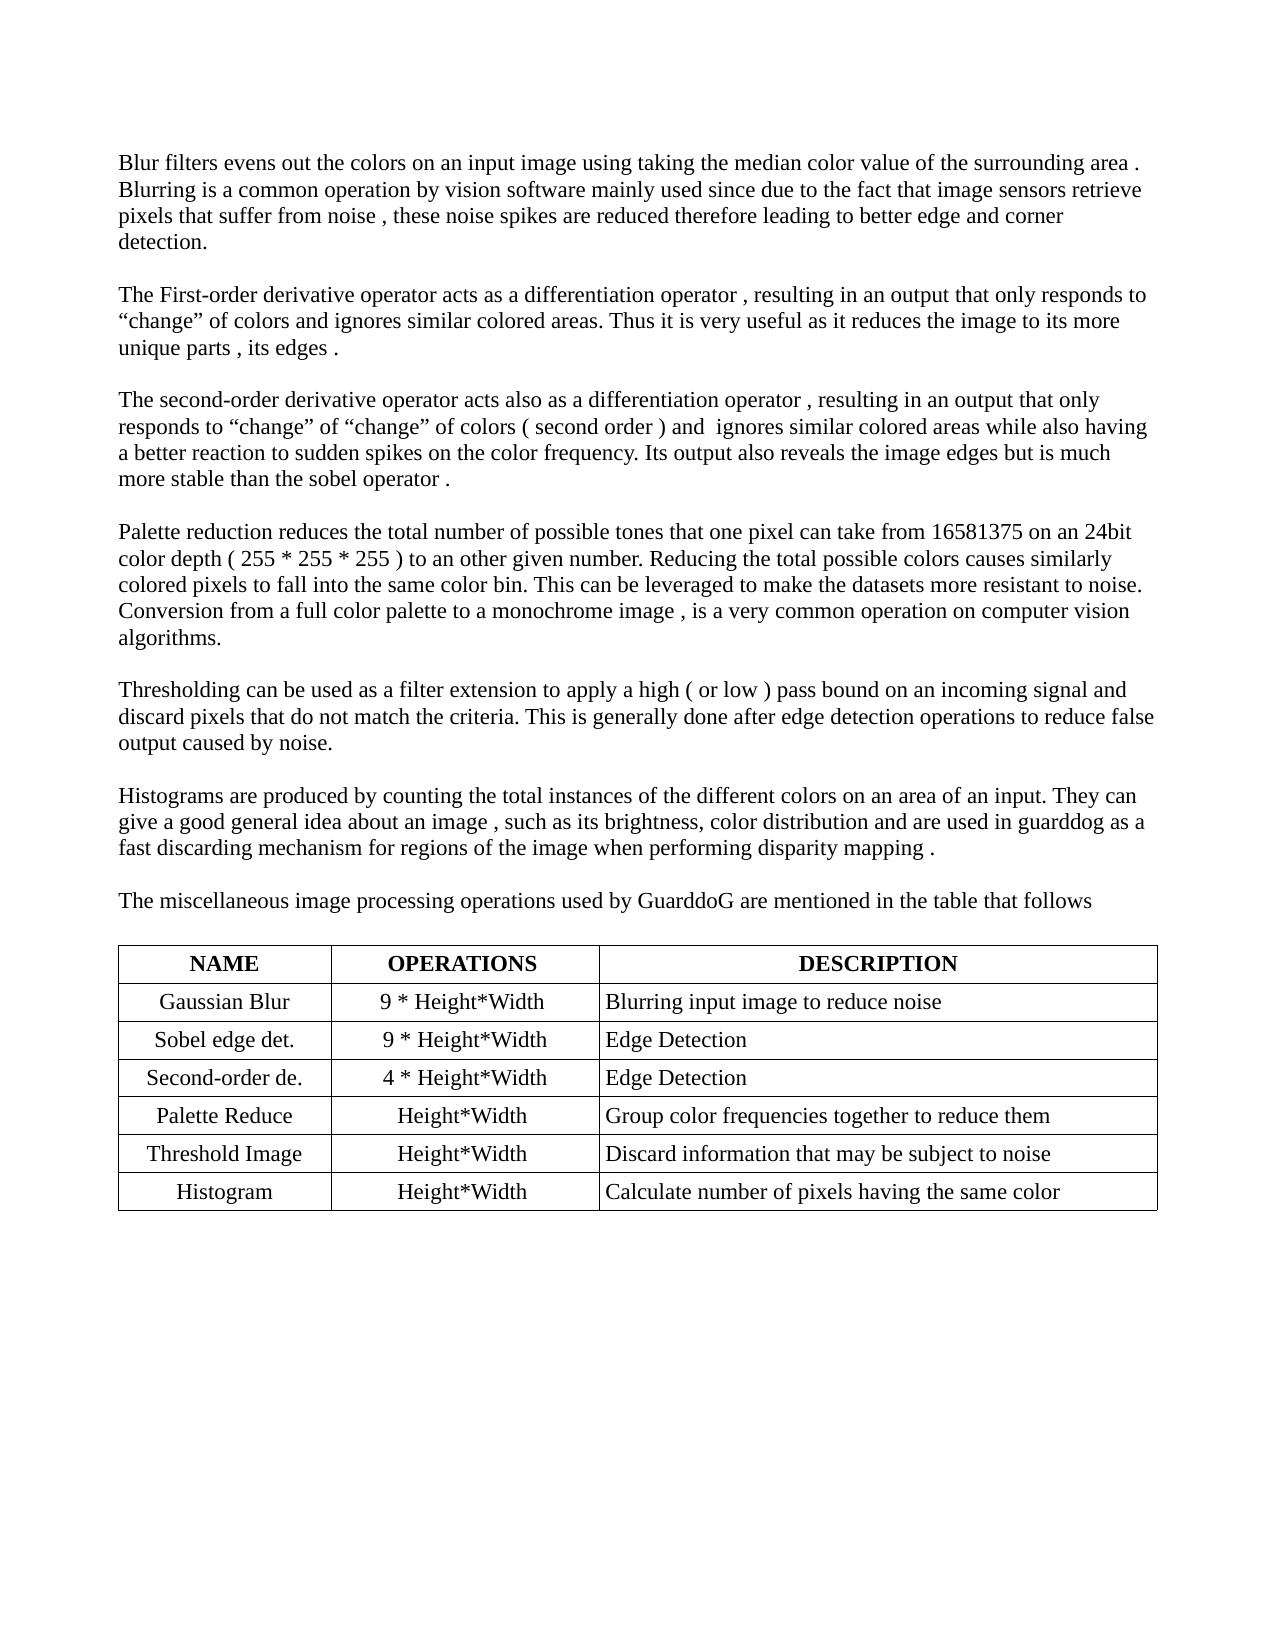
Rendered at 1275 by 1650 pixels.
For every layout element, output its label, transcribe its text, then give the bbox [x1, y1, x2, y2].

table_cell Blurring input image to reduce noise [600, 984, 1157, 1021]
table_cell Palette Reduce [119, 1097, 331, 1134]
text Histograms are produced by counting the total instances of the different colors on an area of an input. They can give a good general idea about an image , such as its brightness, color distribution and are used in guarddog as a fast discarding mechanism for regions of the image when performing disparity mapping . [118, 782, 1157, 861]
table_cell 9 * Height*Width [332, 1022, 599, 1058]
table_cell Second-order de. [119, 1060, 331, 1096]
table_cell Sobel edge det. [119, 1022, 331, 1058]
text The First-order derivative operator acts as a differentiation operator , resulting in an output that only responds to “change” of colors and ignores similar colored areas. Thus it is very useful as it reduces the image to its more unique parts , its edges . [118, 281, 1157, 360]
table_cell Height*Width [332, 1097, 599, 1134]
table_cell Edge Detection [600, 1060, 1157, 1096]
table_cell Threshold Image [119, 1135, 331, 1172]
text Thresholding can be used as a filter extension to apply a high ( or low ) pass bound on an incoming signal and discard pixels that do not match the criteria. This is generally done after edge detection operations to reduce false output caused by noise. [118, 676, 1157, 755]
table_cell 9 * Height*Width [332, 984, 599, 1021]
text Blur filters evens out the colors on an input image using taking the median color value of the surrounding area . Blurring is a common operation by vision software mainly used since due to the fact that image sensors retrieve pixels that suffer from noise , these noise spikes are reduced therefore leading to better edge and corner detection. [118, 149, 1157, 255]
table_cell Calculate number of pixels having the same color [600, 1173, 1157, 1210]
table_header DESCRIPTION [600, 946, 1157, 983]
table_cell Edge Detection [600, 1022, 1157, 1058]
table_cell Histogram [119, 1173, 331, 1210]
table_cell Group color frequencies together to reduce them [600, 1097, 1157, 1134]
text Palette reduction reduces the total number of possible tones that one pixel can take from 16581375 on an 24bit color depth ( 255 * 255 * 255 ) to an other given number. Reducing the total possible colors causes similarly colored pixels to fall into the same color bin. This can be leveraged to make the datasets more resistant to noise. Conversion from a full color palette to a monochrome image , is a very common operation on computer vision algorithms. [118, 518, 1157, 650]
table_cell Gaussian Blur [119, 984, 331, 1021]
table_cell Height*Width [332, 1135, 599, 1172]
table_cell Height*Width [332, 1173, 599, 1210]
text The miscellaneous image processing operations used by GuarddoG are mentioned in the table that follows [118, 887, 1157, 913]
table_header NAME [119, 946, 331, 983]
table_cell 4 * Height*Width [332, 1060, 599, 1096]
table_cell Discard information that may be subject to noise [600, 1135, 1157, 1172]
text The second-order derivative operator acts also as a differentiation operator , resulting in an output that only responds to “change” of “change” of colors ( second order ) and ignores similar colored areas while also having a better reaction to sudden spikes on the color frequency. Its output also reveals the image edges but is much more stable than the sobel operator . [118, 386, 1157, 492]
table_header OPERATIONS [332, 946, 599, 983]
